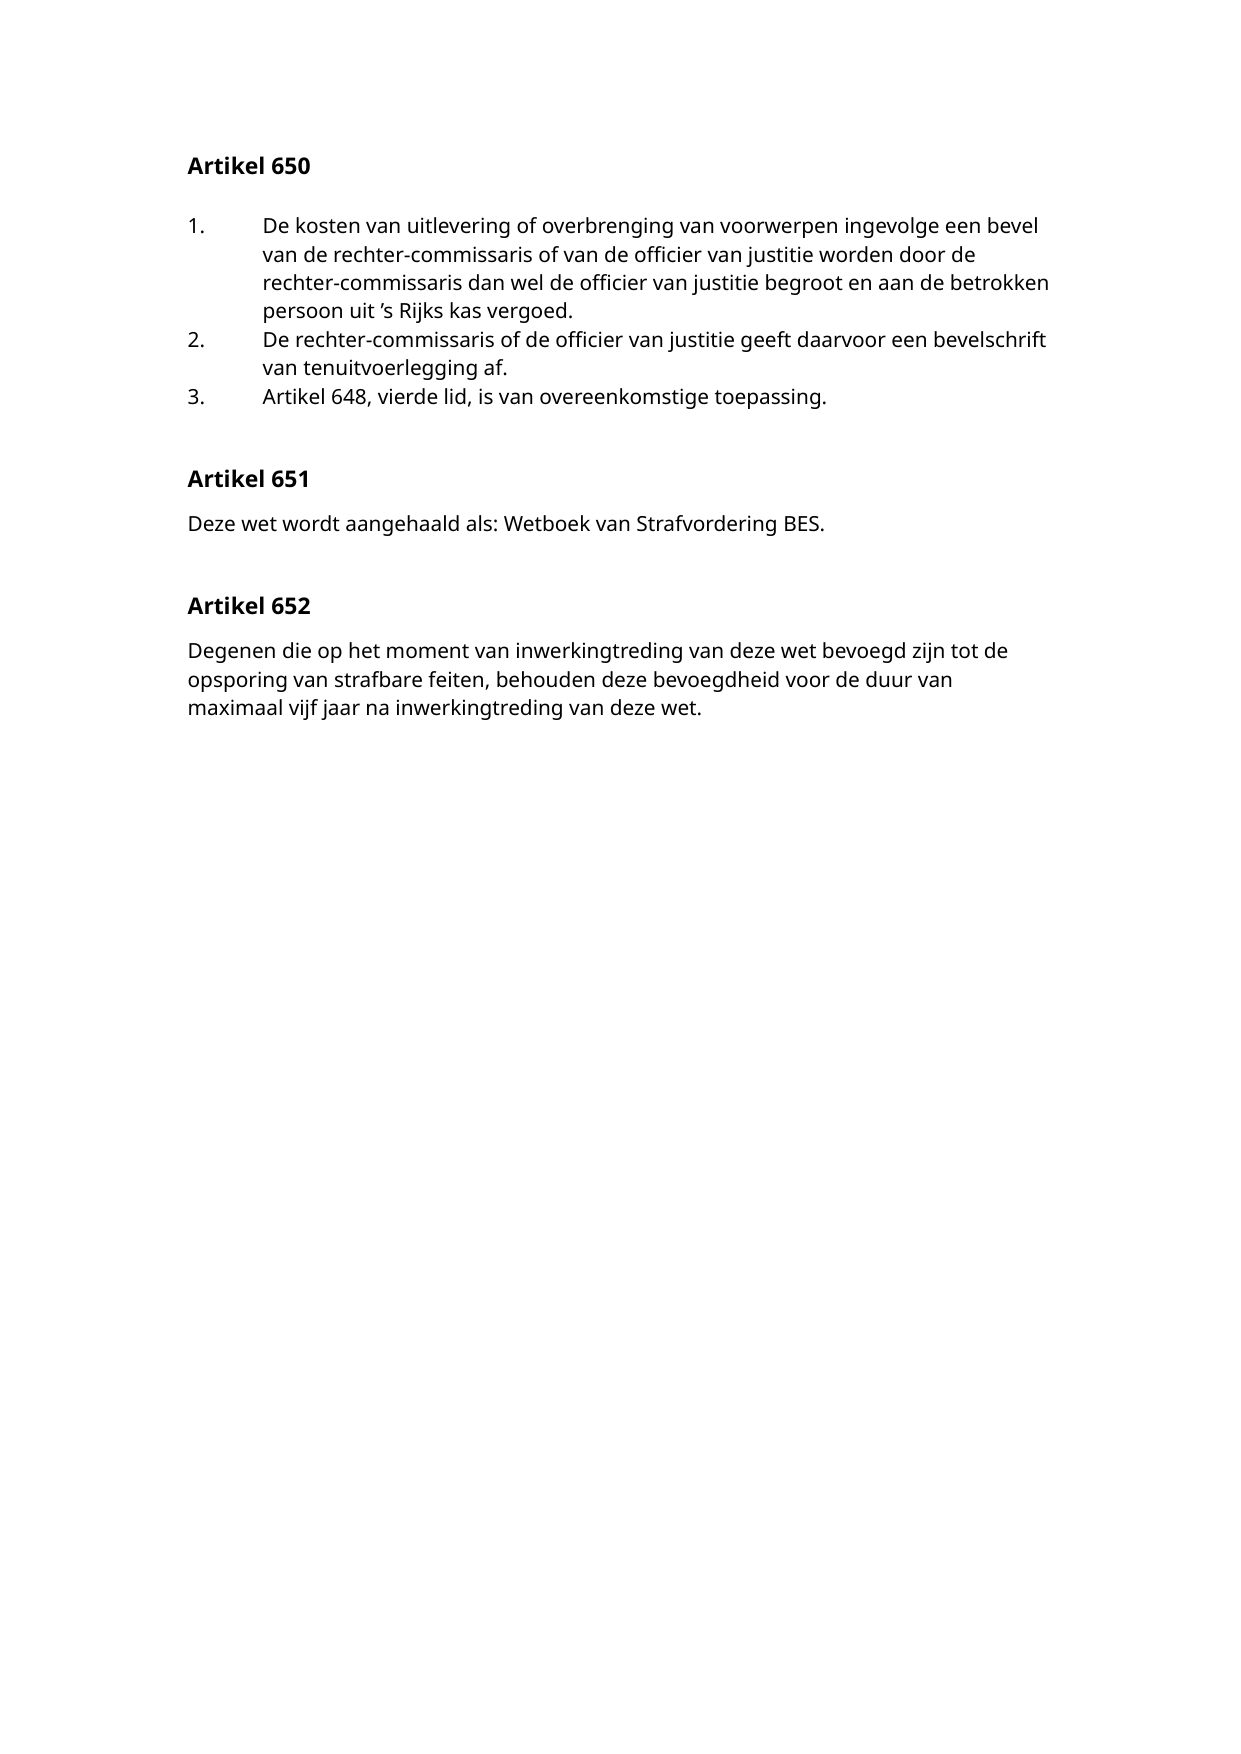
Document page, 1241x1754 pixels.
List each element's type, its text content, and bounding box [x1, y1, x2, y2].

subtitle Artikel 651 [187, 463, 1053, 494]
text Deze wet wordt aangehaald als: Wetboek van Strafvordering BES. [187, 509, 1053, 537]
subtitle Artikel 652 [187, 590, 1053, 621]
list De rechter-commissaris of de officier van justitie geeft daarvoor een bevelschrift van tenuitvoerlegging af. [187, 325, 1053, 382]
list Artikel 648, vierde lid, is van overeenkomstige toepassing. [187, 382, 1053, 410]
list De kosten van uitlevering of overbrenging van voorwerpen ingevolge een bevel van de rechter-commissaris of van de officier van justitie worden door de rechter-commissaris dan wel de officier van justitie begroot en aan de betrokken persoon uit ’s Rijks kas vergoed. [187, 211, 1053, 325]
subtitle Artikel 650 [187, 150, 1053, 181]
text Degenen die op het moment van inwerkingtreding van deze wet bevoegd zijn tot de opsporing van strafbare feiten, behouden deze bevoegdheid voor de duur van maximaal vijf jaar na inwerkingtreding van deze wet. [187, 636, 1053, 722]
